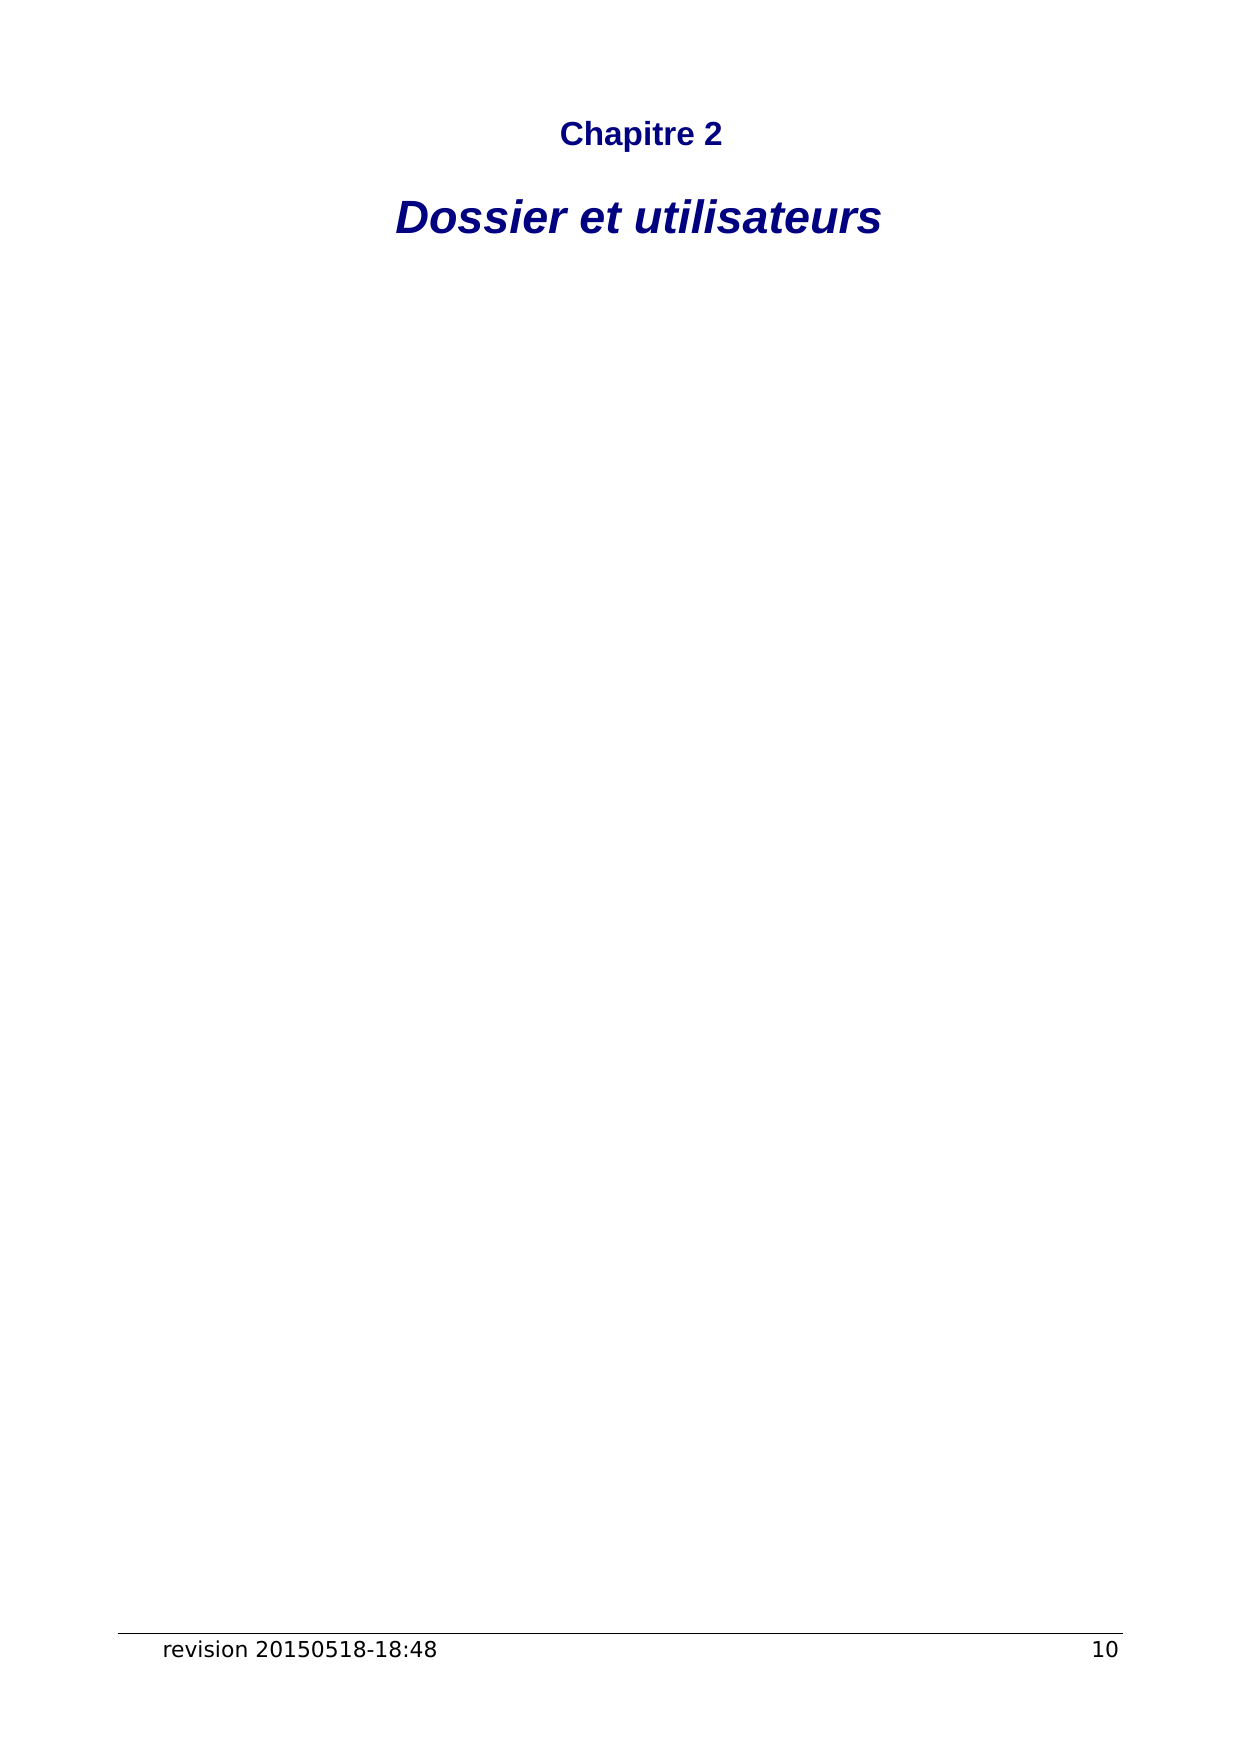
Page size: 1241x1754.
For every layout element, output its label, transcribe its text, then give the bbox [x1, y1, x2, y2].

subtitle Dossier et utilisateurs [159, 189, 1123, 243]
subtitle Chapitre 2 [159, 113, 1123, 152]
